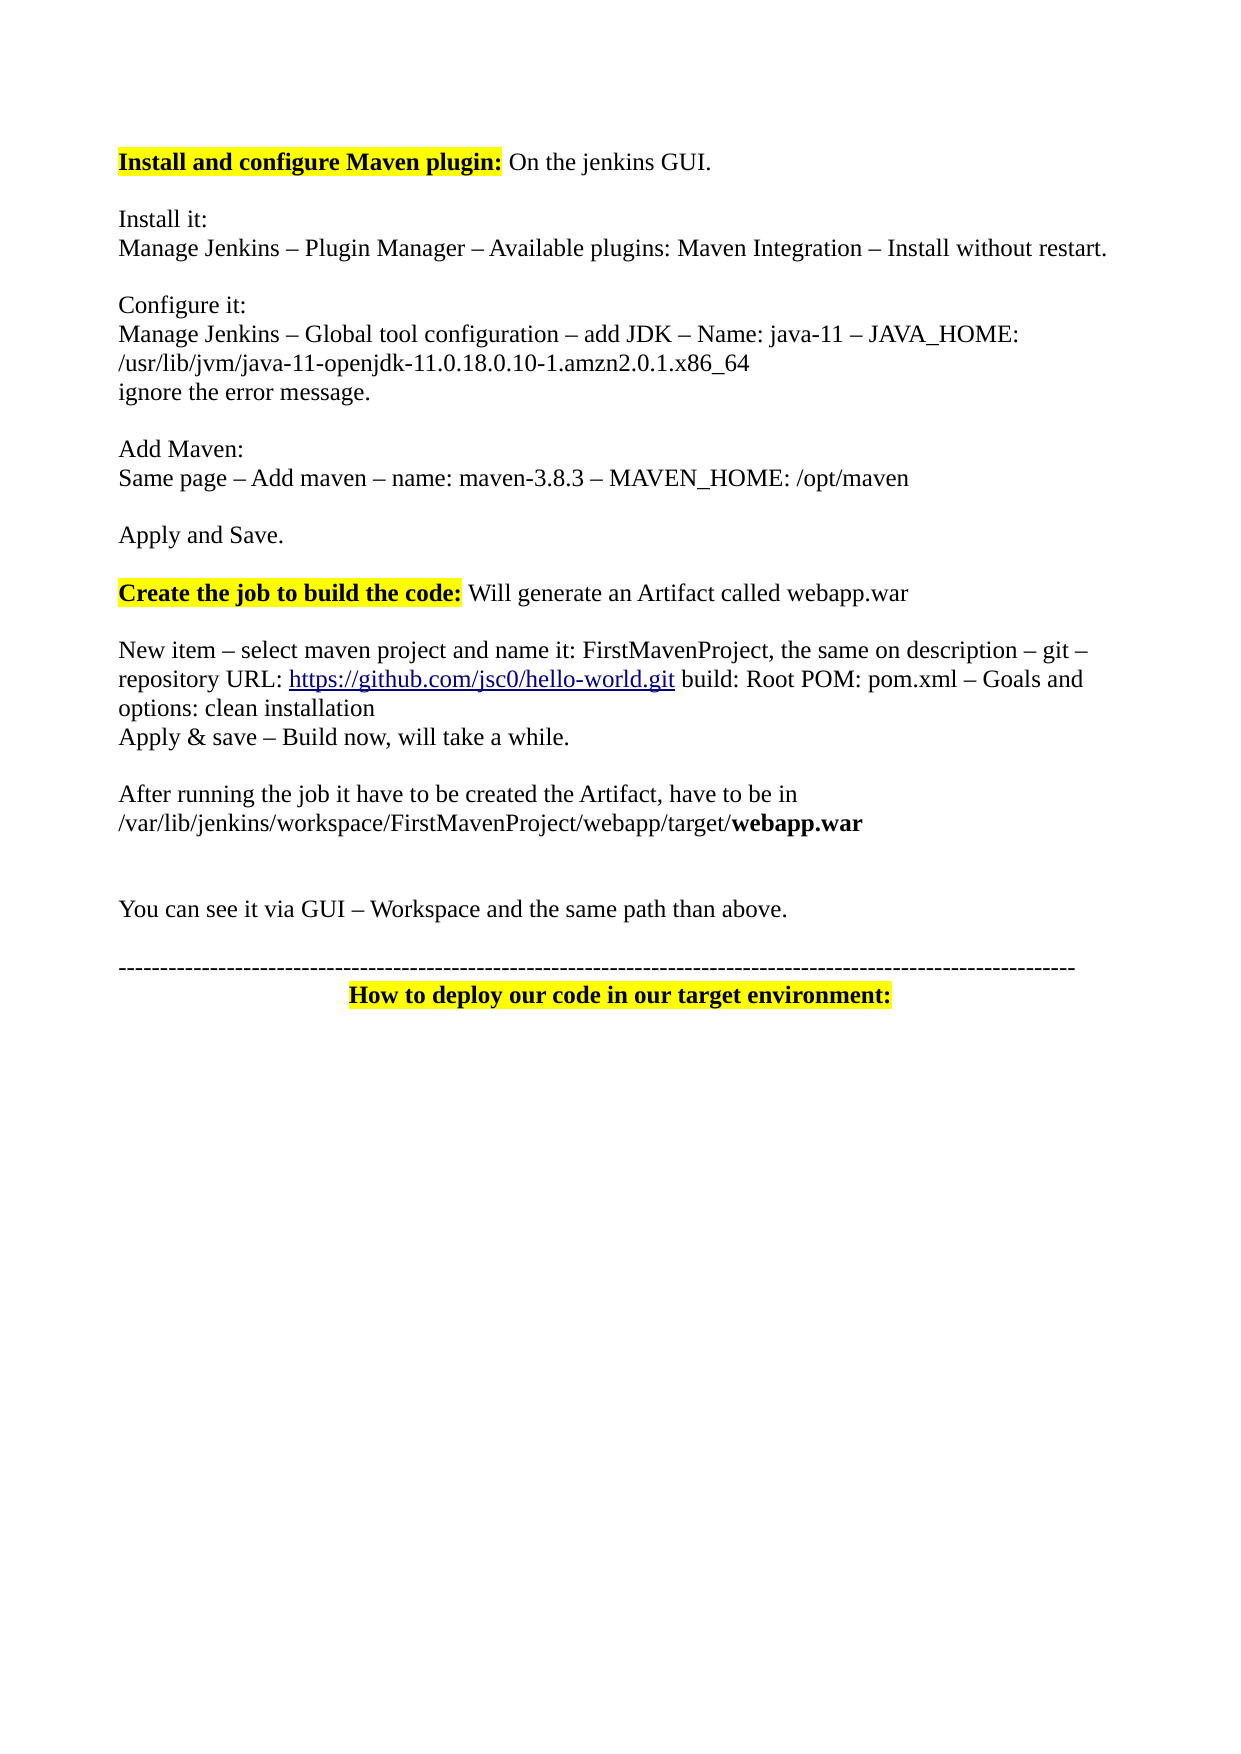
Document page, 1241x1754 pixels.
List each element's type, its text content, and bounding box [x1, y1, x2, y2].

text Create the job to build the code: Will generate an Artifact called webapp.war [118, 578, 1122, 607]
text ------------------------------------------------------------------------------------------------------------------- [118, 952, 1122, 981]
text You can see it via GUI – Workspace and the same path than above. [118, 894, 1122, 923]
text How to deploy our code in our target environment: [118, 981, 1122, 1009]
text Apply & save – Build now, will take a while. [118, 722, 1122, 751]
text Add Maven: [118, 434, 1122, 463]
text ignore the error message. [118, 377, 1122, 406]
text Apply and Save. [118, 521, 1122, 549]
text Manage Jenkins – Plugin Manager – Available plugins: Maven Integration – Install without restart. [118, 233, 1122, 262]
text After running the job it have to be created the Artifact, have to be in /var/lib/jenkins/workspace/FirstMavenProject/webapp/target/webapp.war [118, 779, 1122, 837]
text New item – select maven project and name it: FirstMavenProject, the same on description – git – repository URL: https://github.com/jsc0/hello-world.git build: Root POM: pom.xml – Goals and options: clean installation [118, 636, 1122, 722]
text Install and configure Maven plugin: On the jenkins GUI. [118, 147, 1122, 176]
text Same page – Add maven – name: maven-3.8.3 – MAVEN_HOME: /opt/maven [118, 463, 1122, 492]
text Install it: [118, 204, 1122, 233]
text Configure it: [118, 291, 1122, 319]
text Manage Jenkins – Global tool configuration – add JDK – Name: java-11 – JAVA_HOME: /usr/lib/jvm/java-11-openjdk-11.0.18.0.10-1.amzn2.0.1.x86_64 [118, 319, 1122, 377]
